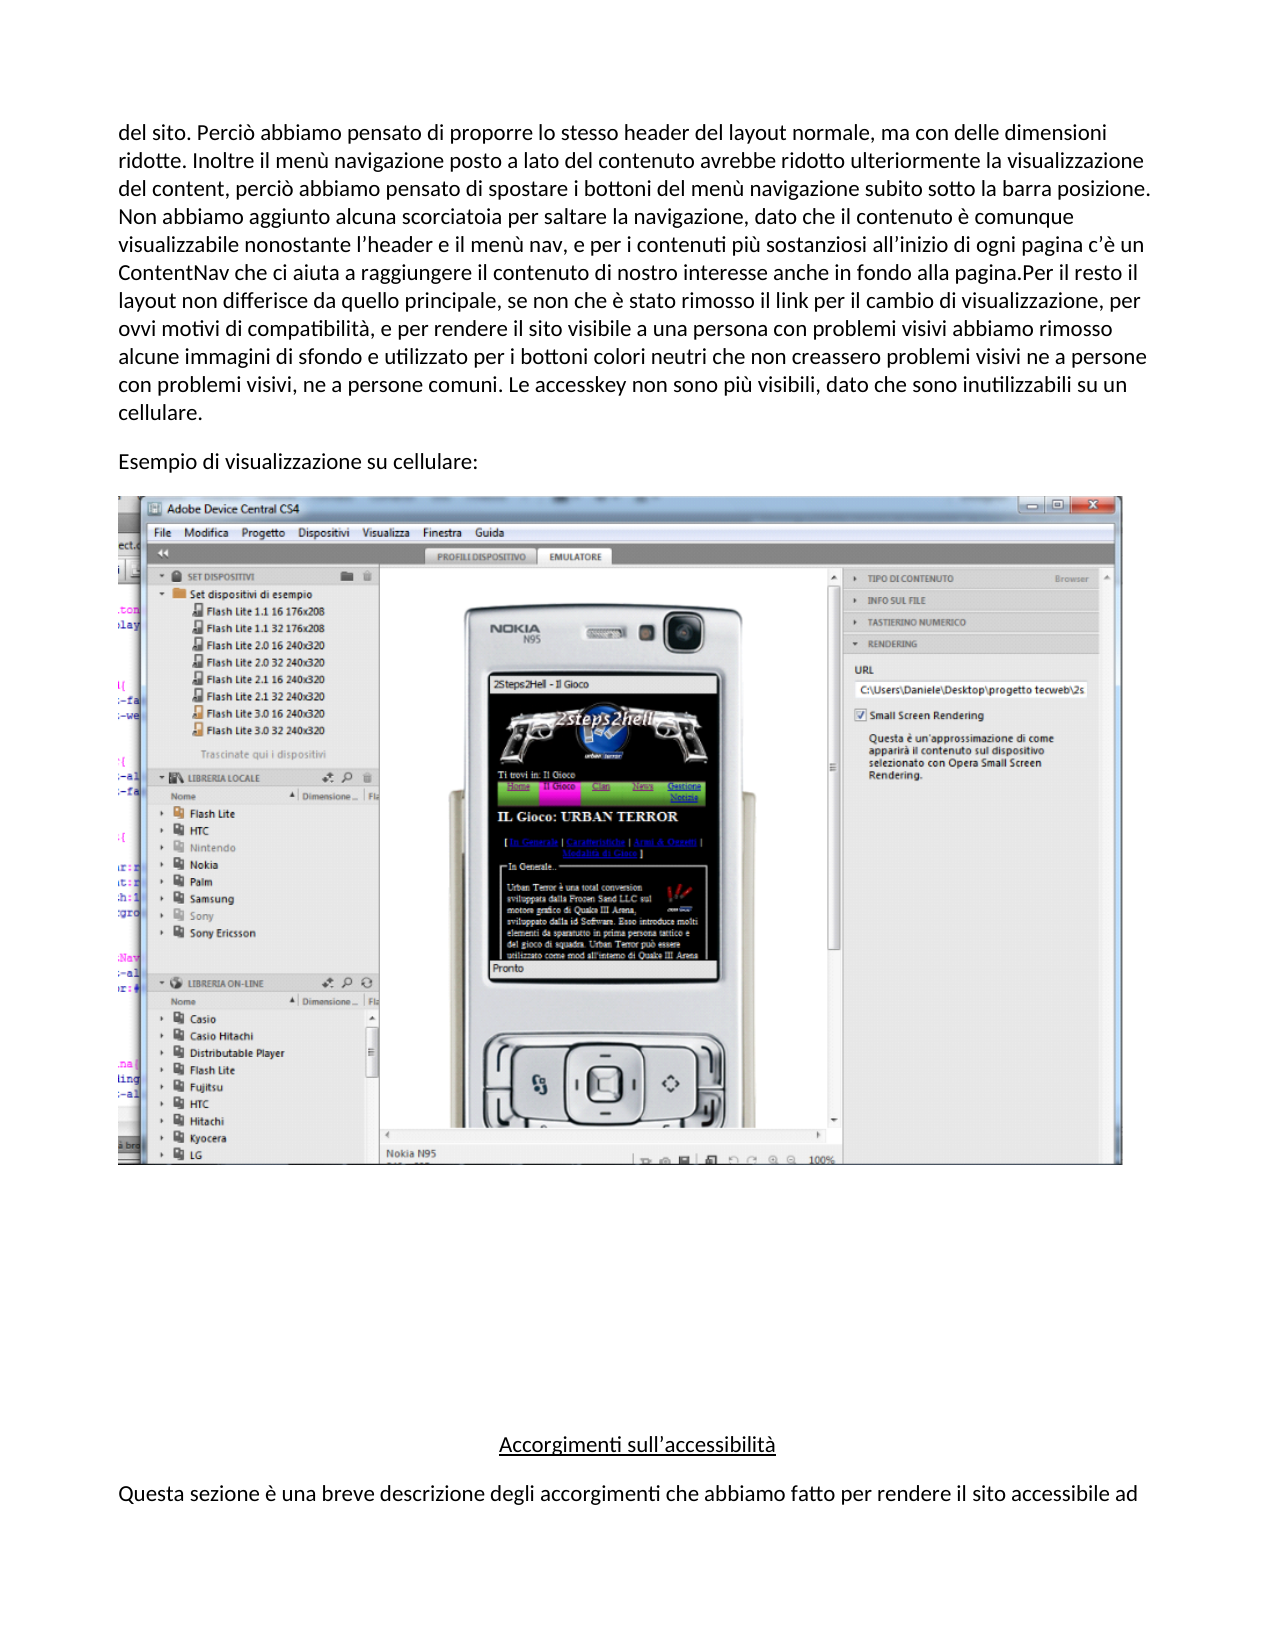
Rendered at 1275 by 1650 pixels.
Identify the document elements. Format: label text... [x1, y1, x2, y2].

text Questa sezione è una breve descrizione degli accorgimenti che abbiamo fatto per rendere il sito accessibile ad [118, 1479, 1157, 1507]
text Accorgimenti sull’accessibilità [118, 1430, 1157, 1458]
text Esempio di visualizzazione su cellulare: [118, 447, 1157, 475]
text del sito. Perciò abbiamo pensato di proporre lo stesso header del layout normale, ma con delle dimensioni ridotte. Inoltre il menù navigazione posto a lato del contenuto avrebbe ridotto ulteriormente la visualizzazione del content, perciò abbiamo pensato di spostare i bottoni del menù navigazione subito sotto la barra posizione. Non abbiamo aggiunto alcuna scorciatoia per saltare la navigazione, dato che il contenuto è comunque visualizzabile nonostante l’header e il menù nav, e per i contenuti più sostanziosi all’inizio di ogni pagina c’è un ContentNav che ci aiuta a raggiungere il contenuto di nostro interesse anche in fondo alla pagina.Per il resto il layout non differisce da quello principale, se non che è stato rimosso il link per il cambio di visualizzazione, per ovvi motivi di compatibilità, e per rendere il sito visibile a una persona con problemi visivi abbiamo rimosso alcune immagini di sfondo e utilizzato per i bottoni colori neutri che non creassero problemi visivi ne a persone con problemi visivi, ne a persone comuni. Le accesskey non sono più visibili, dato che sono inutilizzabili su un cellulare. [118, 118, 1157, 426]
